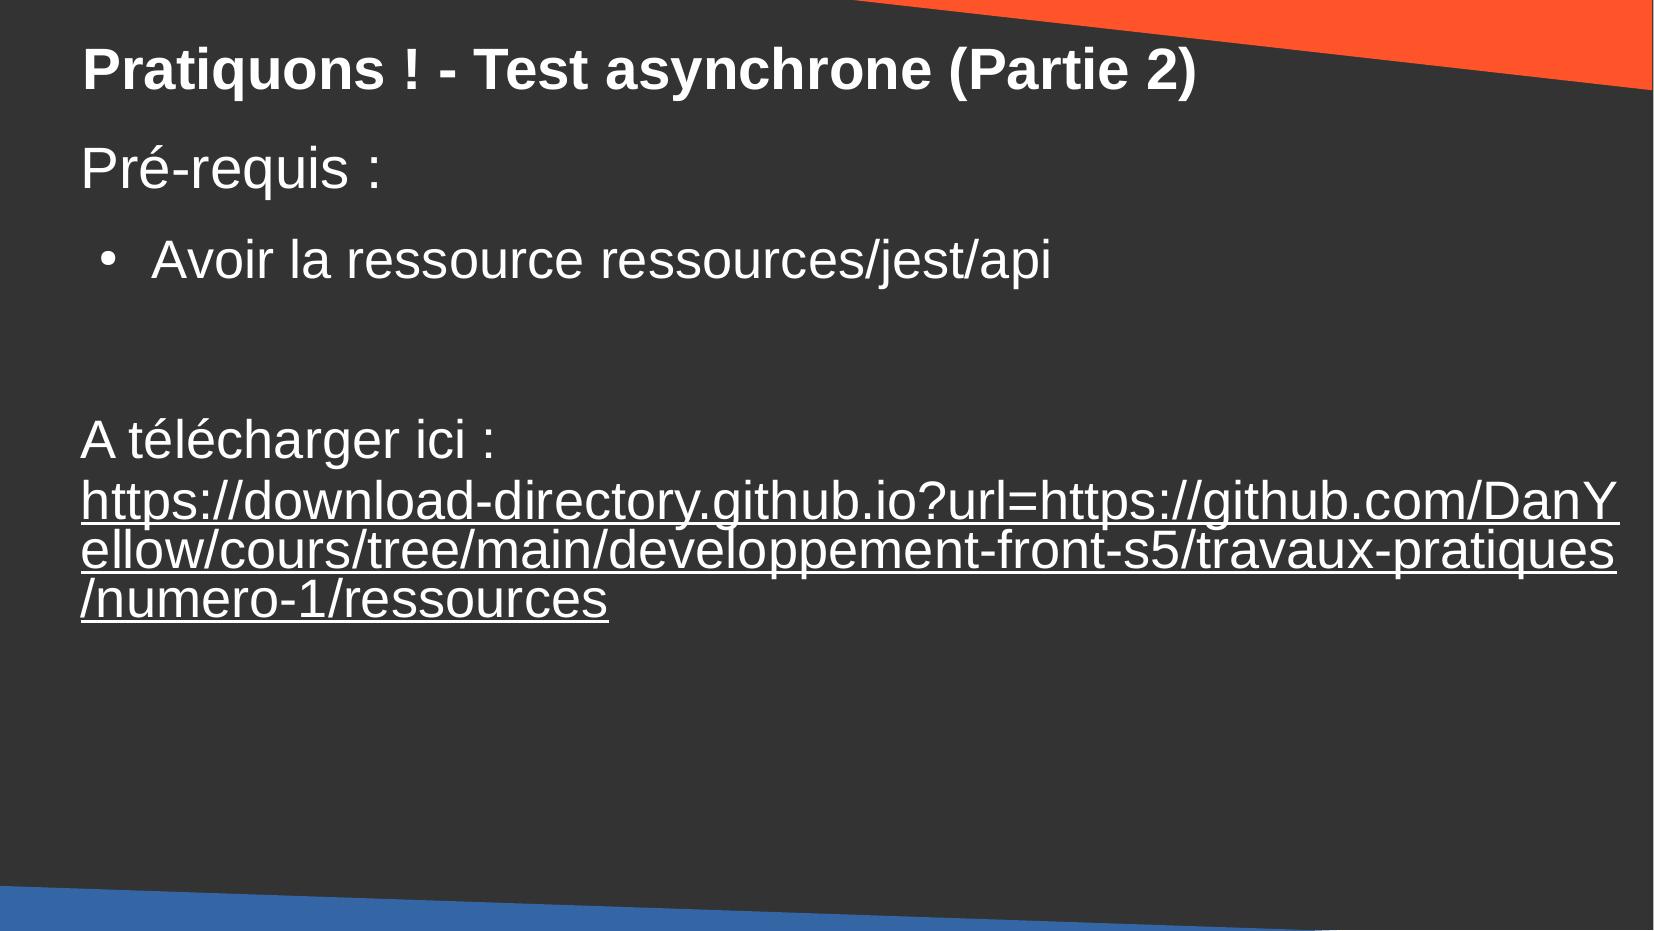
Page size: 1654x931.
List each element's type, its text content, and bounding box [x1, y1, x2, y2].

text_box [853, 0, 1653, 91]
list Pré-requis : Avoir la ressource ressources/jest/api A télécharger ici : https://download-directory.github.io?url=https://github.com/DanYellow/cours/tree/main/developpement-front-s5/travaux-pratiques/numero-1/ressources [80, 135, 1620, 721]
text_box [0, 885, 1337, 931]
title Pratiquons ! - Test asynchrone (Partie 2) [82, 37, 1571, 114]
